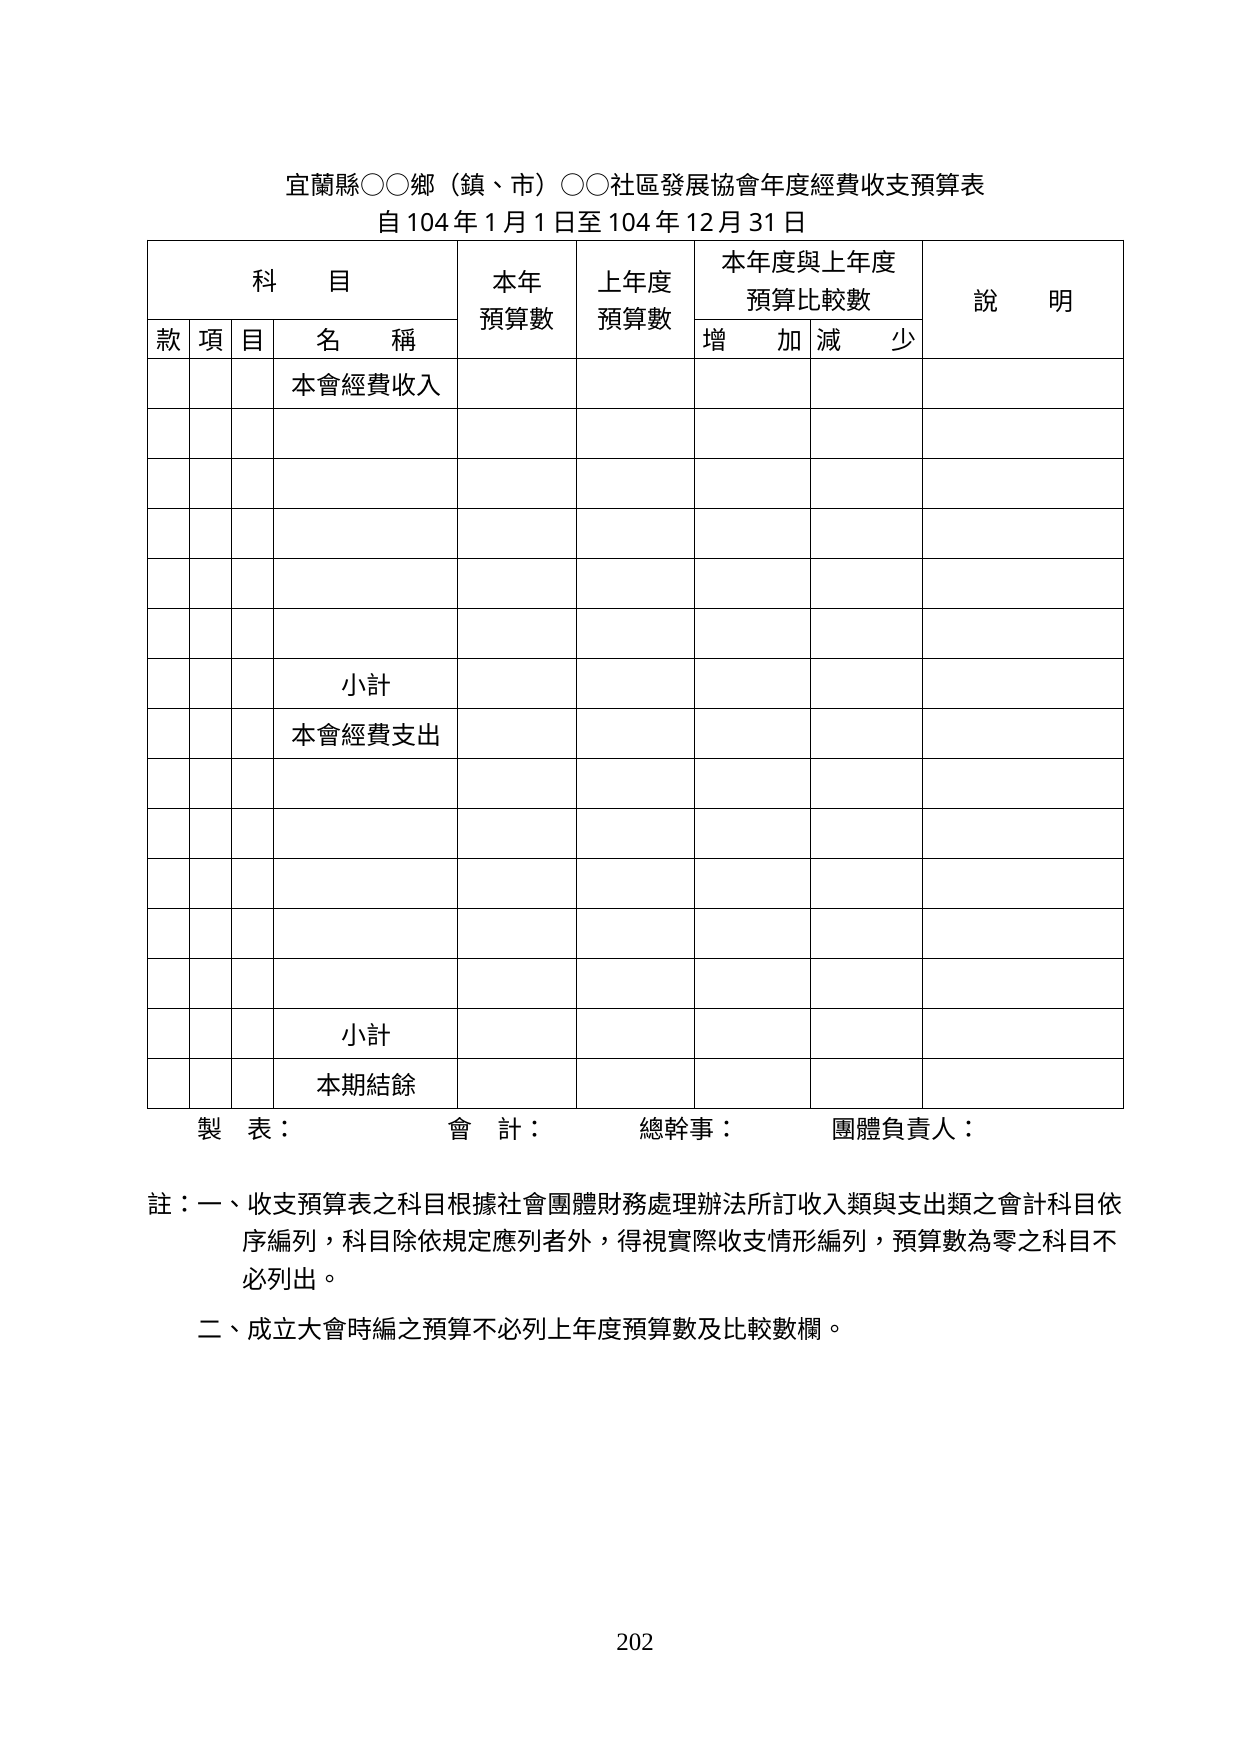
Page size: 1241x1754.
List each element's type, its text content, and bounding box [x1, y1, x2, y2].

table_cell [148, 409, 189, 458]
table_cell [695, 909, 810, 958]
table_cell [148, 709, 189, 758]
table_cell [232, 859, 273, 908]
table_cell [190, 609, 231, 658]
table_cell [148, 1009, 189, 1058]
table_cell [274, 509, 457, 558]
table_cell 小計 [274, 1009, 457, 1058]
table_cell [695, 459, 810, 508]
text 自104年1月1日至104年12月31日 [148, 202, 1122, 239]
table_cell [232, 1009, 273, 1058]
table_cell [577, 909, 694, 958]
table_cell [695, 609, 810, 658]
table_cell [923, 959, 1123, 1008]
table_cell [695, 759, 810, 808]
table_cell [577, 709, 694, 758]
table_cell [577, 759, 694, 808]
table_cell [923, 809, 1123, 858]
table_cell [811, 809, 922, 858]
table_cell [695, 509, 810, 558]
table_cell [577, 559, 694, 608]
table_cell [232, 959, 273, 1008]
table_cell [148, 959, 189, 1008]
table_cell [458, 809, 576, 858]
table_cell 款 [148, 320, 189, 358]
table_cell [458, 1059, 576, 1108]
table_cell [811, 459, 922, 508]
table_cell [458, 409, 576, 458]
table_cell [148, 909, 189, 958]
table_cell [695, 859, 810, 908]
table_cell [695, 359, 810, 408]
table_cell [190, 559, 231, 608]
table_cell [274, 409, 457, 458]
table_cell [190, 1059, 231, 1108]
table_cell [458, 909, 576, 958]
table_cell [577, 1009, 694, 1058]
table_cell [695, 709, 810, 758]
table_cell [923, 709, 1123, 758]
table_cell [458, 1009, 576, 1058]
table_cell [148, 559, 189, 608]
table_cell [190, 959, 231, 1008]
table_cell [232, 609, 273, 658]
table_cell [458, 959, 576, 1008]
table_cell [923, 359, 1123, 408]
text 二、成立大會時編之預算不必列上年度預算數及比較數欄。 [148, 1309, 1122, 1346]
table_cell [232, 359, 273, 408]
table_cell [274, 859, 457, 908]
table_cell [458, 759, 576, 808]
table_header 科 目 [148, 241, 457, 319]
table_cell [232, 1059, 273, 1108]
table_cell 本會經費支出 [274, 709, 457, 758]
table_cell [811, 1059, 922, 1108]
table_cell [232, 509, 273, 558]
table_cell [811, 759, 922, 808]
table_cell [148, 459, 189, 508]
table_cell [274, 809, 457, 858]
table_cell [190, 1009, 231, 1058]
table_cell [577, 1059, 694, 1108]
table_cell [232, 409, 273, 458]
table_cell [190, 359, 231, 408]
table_cell [458, 459, 576, 508]
table_cell [577, 659, 694, 708]
table_cell [274, 559, 457, 608]
table_cell [232, 459, 273, 508]
table_cell [923, 1059, 1123, 1108]
table_cell [148, 509, 189, 558]
table_cell [923, 909, 1123, 958]
table_cell [695, 1009, 810, 1058]
table_header 本年度與上年度 預算比較數 [695, 241, 922, 319]
text 註：一、收支預算表之科目根據社會團體財務處理辦法所訂收入類與支出類之會計科目依序編列，科目除依規定應列者外，得視實際收支情形編列，預算數為零之科目不必列出。 [148, 1184, 1122, 1296]
table_cell [148, 609, 189, 658]
table_cell [190, 409, 231, 458]
table_cell [811, 609, 922, 658]
table_cell [274, 459, 457, 508]
table_cell 本期結餘 [274, 1059, 457, 1108]
table_cell [148, 859, 189, 908]
table_cell [923, 659, 1123, 708]
table_cell [923, 859, 1123, 908]
table_cell [274, 609, 457, 658]
table_cell [923, 759, 1123, 808]
table_cell [458, 609, 576, 658]
table_cell [695, 659, 810, 708]
table_cell [190, 659, 231, 708]
table_cell [923, 459, 1123, 508]
table_cell [695, 409, 810, 458]
table_cell [274, 909, 457, 958]
table_cell [190, 909, 231, 958]
table_cell [458, 359, 576, 408]
table_cell [190, 809, 231, 858]
table_cell [458, 859, 576, 908]
table_cell [923, 559, 1123, 608]
table_cell [923, 609, 1123, 658]
table_cell [577, 409, 694, 458]
table_cell 目 [232, 320, 273, 358]
table_cell [232, 759, 273, 808]
table_cell [190, 709, 231, 758]
table_cell 本會經費收入 [274, 359, 457, 408]
table_cell [923, 1009, 1123, 1058]
table_cell [811, 409, 922, 458]
table_cell [923, 409, 1123, 458]
table_cell [148, 1059, 189, 1108]
table_cell [274, 959, 457, 1008]
table_cell [577, 609, 694, 658]
table_cell 減 少 [811, 320, 922, 358]
table_cell [695, 959, 810, 1008]
table_cell [577, 959, 694, 1008]
table_cell [695, 559, 810, 608]
table_cell [148, 809, 189, 858]
table_header 說 明 [923, 241, 1123, 358]
table_cell [190, 759, 231, 808]
table_cell [190, 859, 231, 908]
table_cell [458, 559, 576, 608]
table_header 上年度 預算數 [577, 241, 694, 358]
table_cell [923, 509, 1123, 558]
table_cell [811, 559, 922, 608]
table_cell [811, 709, 922, 758]
table_cell [811, 359, 922, 408]
table_cell [232, 659, 273, 708]
table_cell [811, 859, 922, 908]
table_cell [232, 709, 273, 758]
table_cell [811, 509, 922, 558]
table_cell 增 加 [695, 320, 810, 358]
table_cell 項 [190, 320, 231, 358]
table_cell [695, 1059, 810, 1108]
table_cell [577, 359, 694, 408]
table_cell [811, 659, 922, 708]
table_cell [811, 959, 922, 1008]
table_cell [232, 559, 273, 608]
text 製 表： 會 計： 總幹事： 團體負責人： [148, 1109, 1122, 1146]
table_cell [148, 659, 189, 708]
table_cell [577, 459, 694, 508]
table_cell [577, 509, 694, 558]
table_cell [190, 459, 231, 508]
table_cell [274, 759, 457, 808]
table_cell [458, 659, 576, 708]
table_cell [148, 759, 189, 808]
table_cell [148, 359, 189, 408]
table_header 本年 預算數 [458, 241, 576, 358]
table_cell [458, 509, 576, 558]
table_cell 名 稱 [274, 320, 457, 358]
table_cell 小計 [274, 659, 457, 708]
table_cell [811, 909, 922, 958]
table_cell [232, 909, 273, 958]
table_cell [232, 809, 273, 858]
text 宜蘭縣○○鄉（鎮、市）○○社區發展協會年度經費收支預算表 [148, 164, 1122, 202]
table_cell [190, 509, 231, 558]
table_cell [811, 1009, 922, 1058]
table_cell [695, 809, 810, 858]
table_cell [458, 709, 576, 758]
table_cell [577, 859, 694, 908]
table_cell [577, 809, 694, 858]
